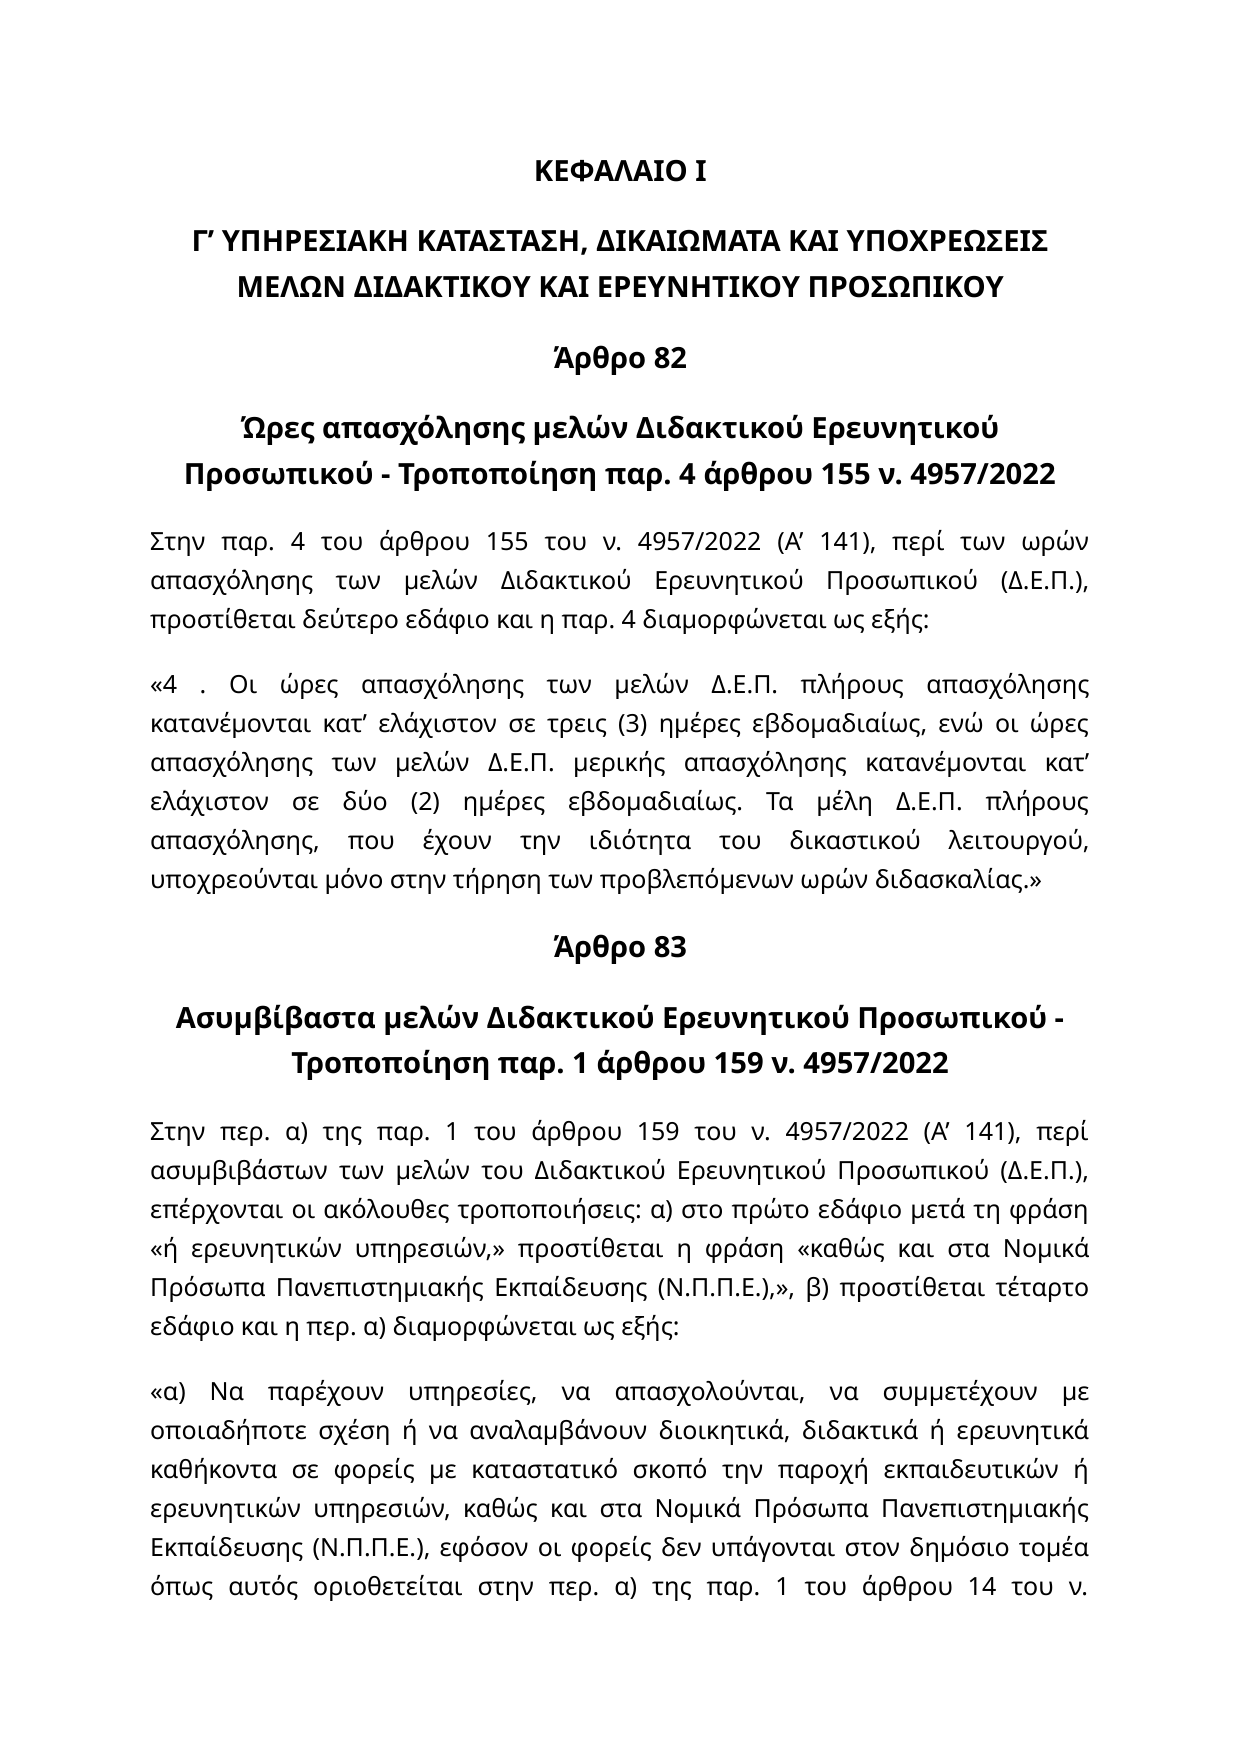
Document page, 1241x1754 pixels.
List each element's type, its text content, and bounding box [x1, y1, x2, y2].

subtitle Γ’ ΥΠΗΡΕΣΙΑΚΗ ΚΑΤΑΣΤΑΣΗ, ΔΙΚΑΙΩΜΑΤΑ ΚΑΙ ΥΠΟΧΡΕΩΣΕΙΣ ΜΕΛΩΝ ΔΙΔΑΚΤΙΚΟΥ ΚΑΙ ΕΡΕΥΝΗΤΙΚΟΥ ΠΡΟΣΩΠΙΚΟΥ [150, 221, 1090, 306]
text Στην περ. α) της παρ. 1 του άρθρου 159 του ν. 4957/2022 (Α’ 141), περί ασυμβιβάστων των μελών του Διδακτικού Ερευνητικού Προσωπικού (Δ.Ε.Π.), επέρχονται οι ακόλουθες τροποποιήσεις: α) στο πρώτο εδάφιο μετά τη φράση «ή ερευνητικών υπηρεσιών,» προστίθεται η φράση «καθώς και στα Νομικά Πρόσωπα Πανεπιστημιακής Εκπαίδευσης (Ν.Π.Π.Ε.),», β) προστίθεται τέταρτο εδάφιο και η περ. α) διαμορφώνεται ως εξής: [150, 1113, 1090, 1343]
subtitle Άρθρο 83 [150, 926, 1090, 966]
text «α) Να παρέχουν υπηρεσίες, να απασχολούνται, να συμμετέχουν με οποιαδήποτε σχέση ή να αναλαμβάνουν διοικητικά, διδακτικά ή ερευνητικά καθήκοντα σε φορείς με καταστατικό σκοπό την παροχή εκπαιδευτικών ή ερευνητικών υπηρεσιών, καθώς και στα Νομικά Πρόσωπα Πανεπιστημιακής Εκπαίδευσης (Ν.Π.Π.Ε.), εφόσον οι φορείς δεν υπάγονται στον δημόσιο τομέα όπως αυτός οριοθετείται στην περ. α) της παρ. 1 του άρθρου 14 του ν. [150, 1373, 1090, 1603]
text Στην παρ. 4 του άρθρου 155 του ν. 4957/2022 (Α’ 141), περί των ωρών απασχόλησης των μελών Διδακτικού Ερευνητικού Προσωπικού (Δ.Ε.Π.), προστίθεται δεύτερο εδάφιο και η παρ. 4 διαμορφώνεται ως εξής: [150, 524, 1090, 636]
subtitle Ασυμβίβαστα μελών Διδακτικού Ερευνητικού Προσωπικού - Τροποποίηση παρ. 1 άρθρου 159 ν. 4957/2022 [150, 997, 1090, 1082]
text «4 . Οι ώρες απασχόλησης των μελών Δ.Ε.Π. πλήρους απασχόλησης κατανέμονται κατ’ ελάχιστον σε τρεις (3) ημέρες εβδομαδιαίως, ενώ οι ώρες απασχόλησης των μελών Δ.Ε.Π. μερικής απασχόλησης κατανέμονται κατ’ ελάχιστον σε δύο (2) ημέρες εβδομαδιαίως. Τα μέλη Δ.Ε.Π. πλήρους απασχόλησης, που έχουν την ιδιότητα του δικαστικού λειτουργού, υποχρεούνται μόνο στην τήρηση των προβλεπόμενων ωρών διδασκαλίας.» [150, 666, 1090, 896]
subtitle Ώρες απασχόλησης μελών Διδακτικού Ερευνητικού Προσωπικού - Τροποποίηση παρ. 4 άρθρου 155 ν. 4957/2022 [150, 407, 1090, 493]
subtitle Άρθρο 82 [150, 337, 1090, 377]
subtitle ΚΕΦΑΛΑΙΟ Ι [150, 150, 1090, 190]
